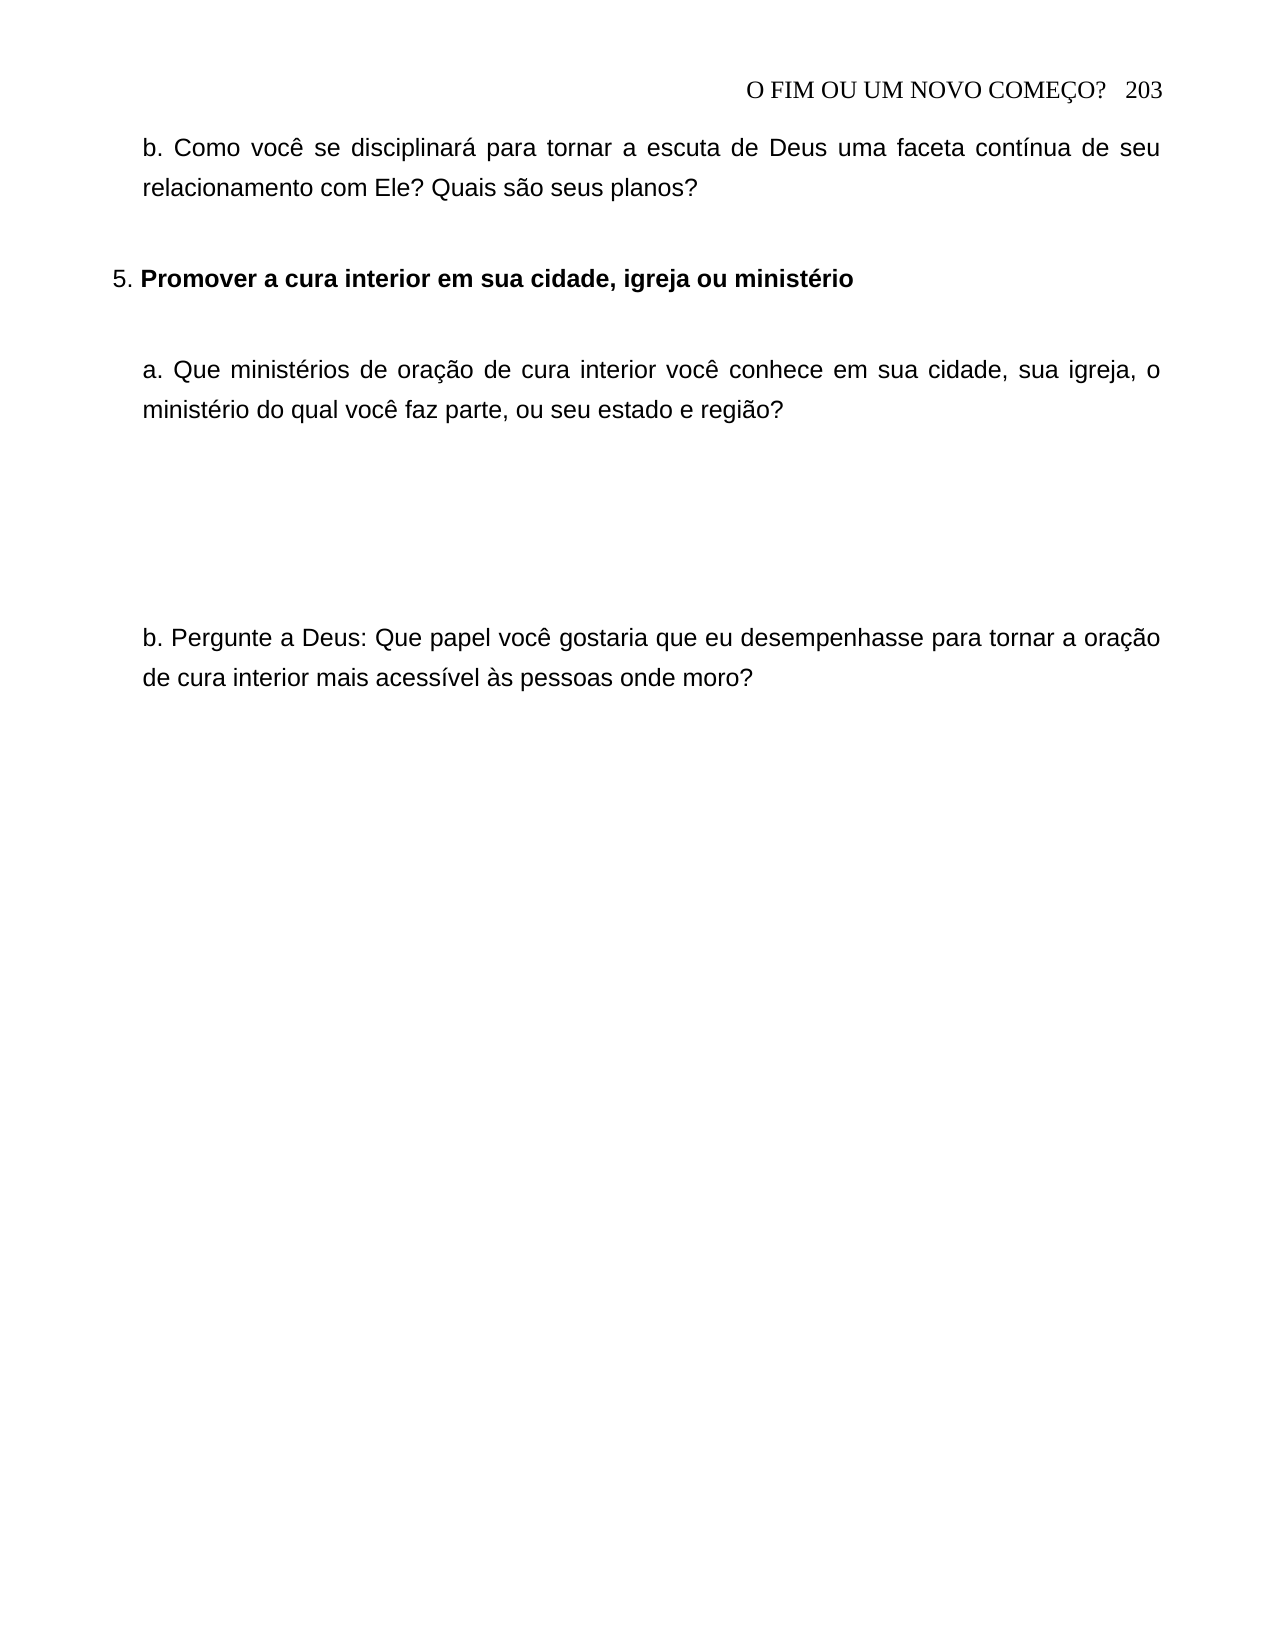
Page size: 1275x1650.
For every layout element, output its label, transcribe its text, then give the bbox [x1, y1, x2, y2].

text 5. Promover a cura interior em sua cidade, igreja ou ministério [112, 264, 1162, 293]
text b. Como você se disciplinará para tornar a escuta de Deus uma faceta contínua de seu relacionamento com Ele? Quais são seus planos? [142, 133, 1162, 202]
text b. Pergunte a Deus: Que papel você gostaria que eu desempenhasse para tornar a oração de cura interior mais acessível às pessoas onde moro? [142, 623, 1162, 691]
text a. Que ministérios de oração de cura interior você conhece em sua cidade, sua igreja, o ministério do qual você faz parte, ou seu estado e região? [142, 355, 1162, 424]
